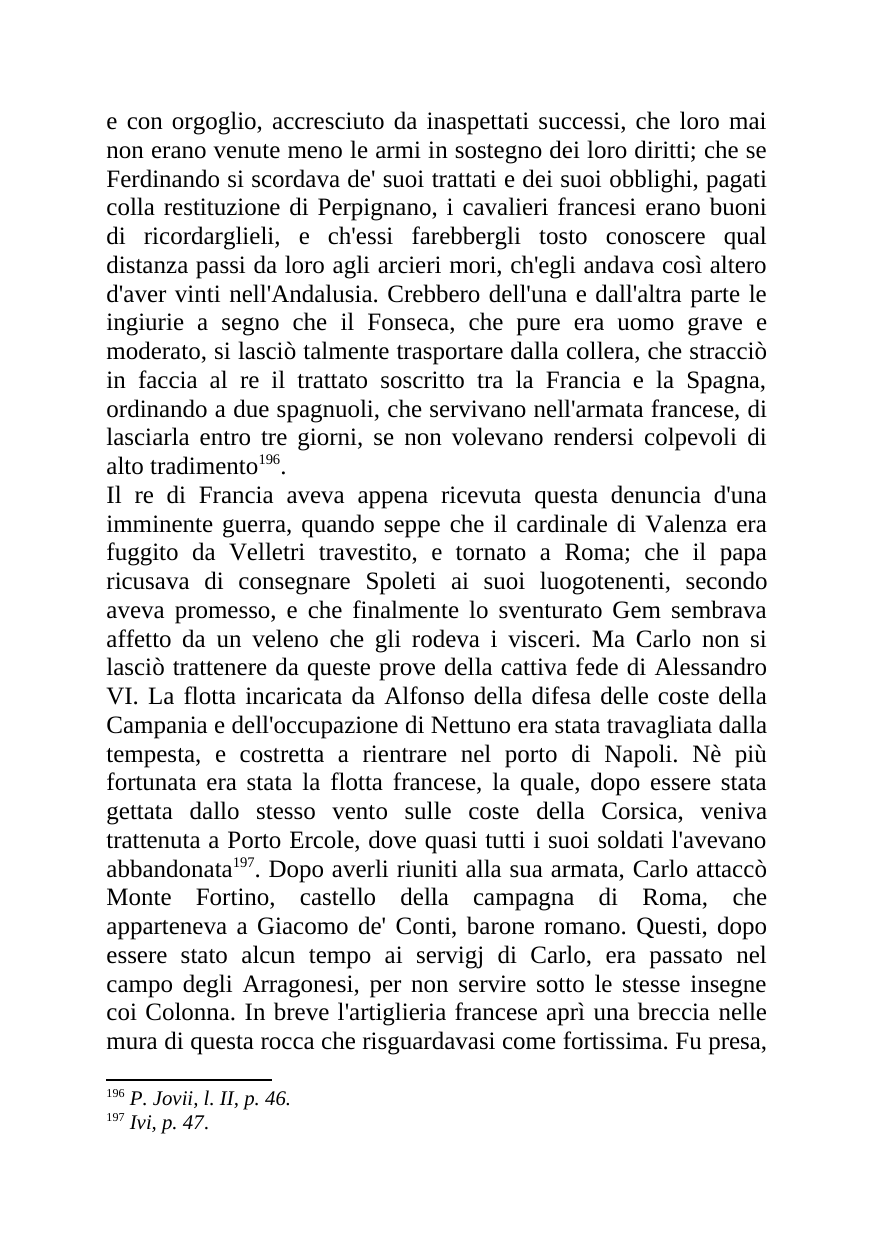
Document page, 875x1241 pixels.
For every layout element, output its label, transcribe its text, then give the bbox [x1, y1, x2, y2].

text Il re di Francia aveva appena ricevuta questa denuncia d'una imminente guerra, quando seppe che il cardinale di Valenza era fuggito da Velletri travestito, e tornato a Roma; che il papa ricusava di consegnare Spoleti ai suoi luogotenenti, secondo aveva promesso, e che finalmente lo sventurato Gem sembrava affetto da un veleno che gli rodeva i visceri. Ma Carlo non si lasciò trattenere da queste prove della cattiva fede di Alessandro VI. La flotta incaricata da Alfonso della difesa delle coste della Campania e dell'occupazione di Nettuno era stata travagliata dalla tempesta, e costretta a rientrare nel porto di Napoli. Nè più fortunata era stata la flotta francese, la quale, dopo essere stata gettata dallo stesso vento sulle coste della Corsica, veniva trattenuta a Porto Ercole, dove quasi tutti i suoi soldati l'avevano abbandonata. Dopo averli riuniti alla sua armata, Carlo attaccò Monte Fortino, castello della campagna di Roma, che apparteneva a Giacomo de' Conti, barone romano. Questi, dopo essere stato alcun tempo ai servigj di Carlo, era passato nel campo degli Arragonesi, per non servire sotto le stesse insegne coi Colonna. In breve l'artiglieria francese aprì una breccia nelle mura di questa rocca che risguardavasi come fortissima. Fu presa, [106, 480, 768, 1055]
text Ivi, p. 47. [106, 1110, 768, 1134]
text e con orgoglio, accresciuto da inaspettati successi, che loro mai non erano venute meno le armi in sostegno dei loro diritti; che se Ferdinando si scordava de' suoi trattati e dei suoi obblighi, pagati colla restituzione di Perpignano, i cavalieri francesi erano buoni di ricordarglieli, e ch'essi farebbergli tosto conoscere qual distanza passi da loro agli arcieri mori, ch'egli andava così altero d'aver vinti nell'Andalusia. Crebbero dell'una e dall'altra parte le ingiurie a segno che il Fonseca, che pure era uomo grave e moderato, si lasciò talmente trasportare dalla collera, che stracciò in faccia al re il trattato soscritto tra la Francia e la Spagna, ordinando a due spagnuoli, che servivano nell'armata francese, di lasciarla entro tre giorni, se non volevano rendersi colpevoli di alto tradimento. [106, 106, 768, 480]
text P. Jovii, l. II, p. 46. [106, 1086, 768, 1110]
